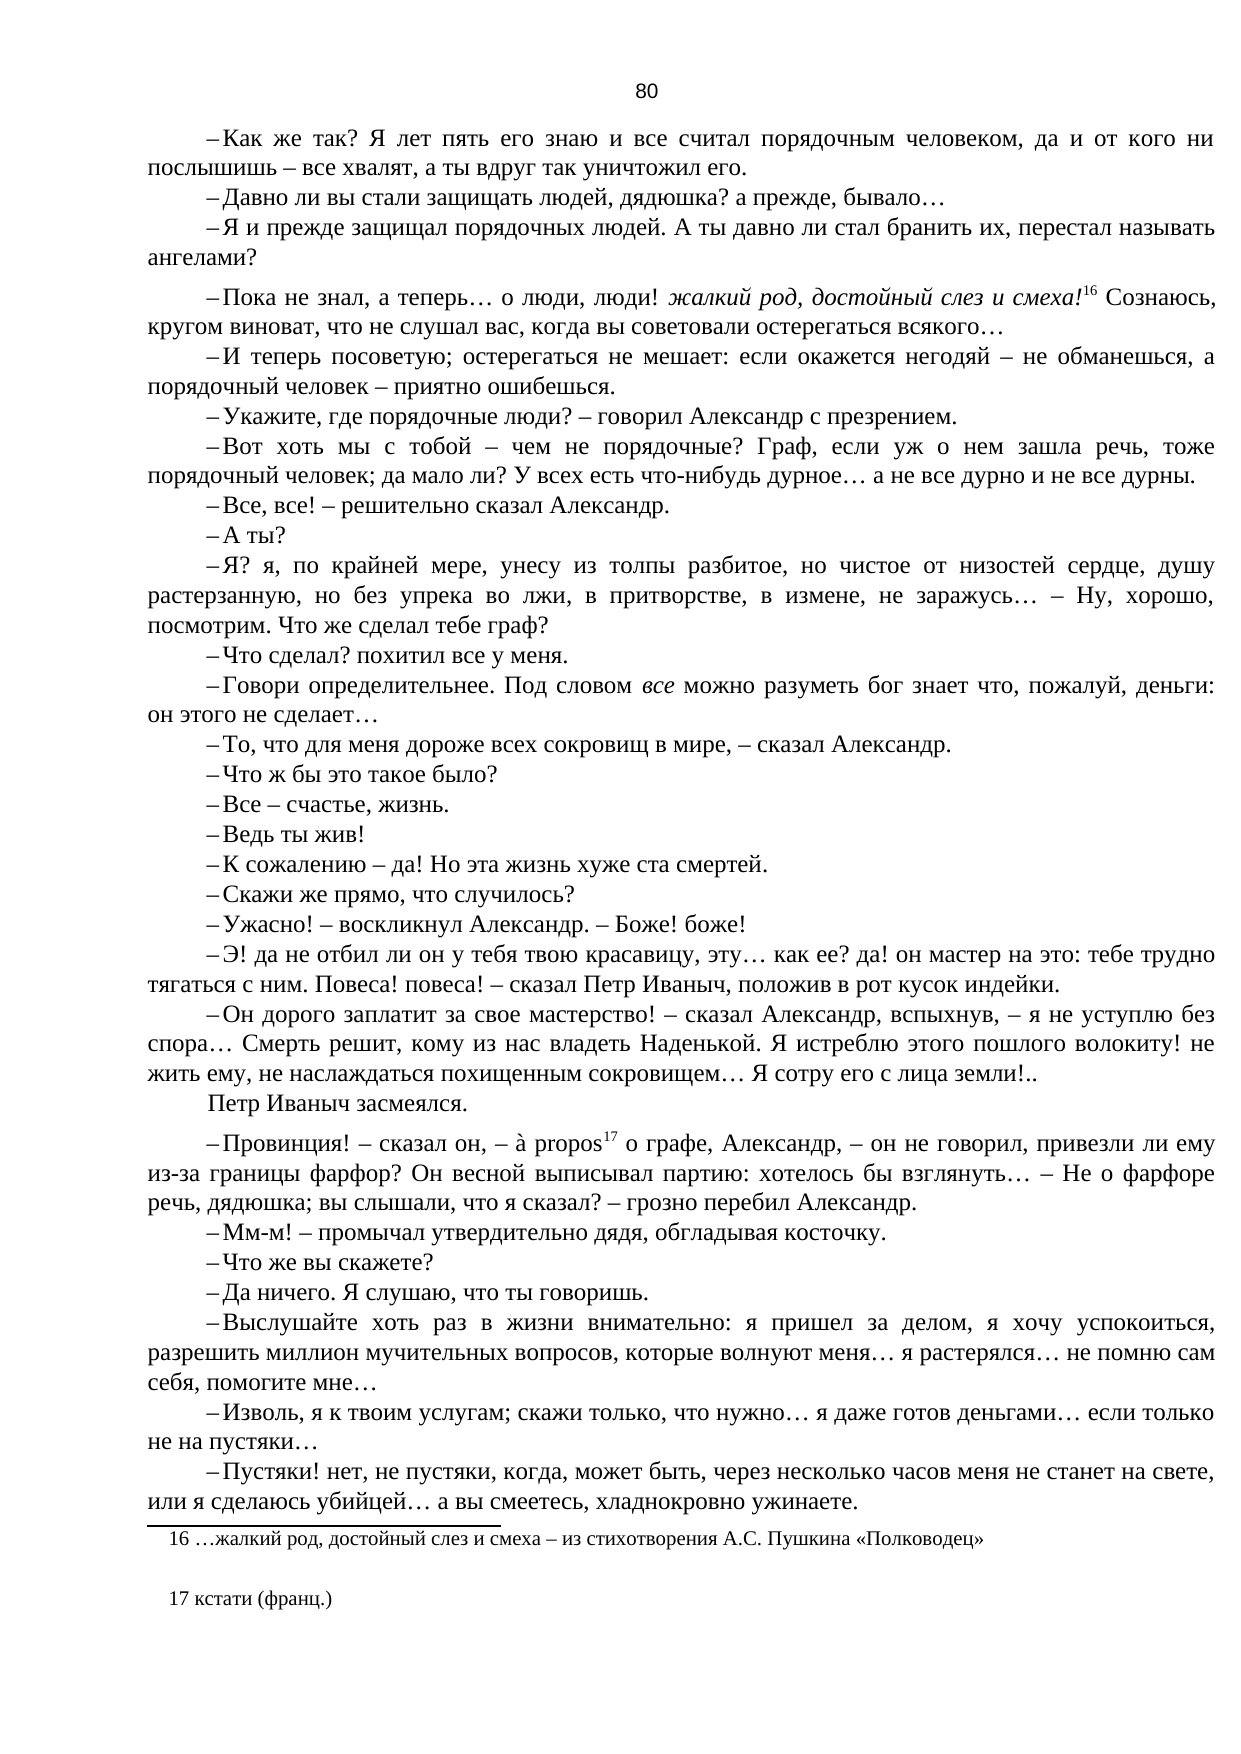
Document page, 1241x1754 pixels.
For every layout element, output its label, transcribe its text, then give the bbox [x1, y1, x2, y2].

list Пустяки! нет, не пустяки, когда, может быть, через несколько часов меня не станет на свете, или я сделаюсь убийцей… а вы смеетесь, хладнокровно ужинаете. [147, 1456, 1216, 1514]
list Провинция! – сказал он, – à propos о графе, Александр, – он не говорил, привезли ли ему из-за границы фарфор? Он весной выписывал партию: хотелось бы взглянуть… – Не о фарфоре речь, дядюшка; вы слышали, что я сказал? – грозно перебил Александр. [147, 1128, 1216, 1216]
list Давно ли вы стали защищать людей, дядюшка? а прежде, бывало… [147, 182, 1216, 211]
list Я и прежде защищал порядочных людей. А ты давно ли стал бранить их, перестал называть ангелами? [147, 212, 1216, 271]
list Как же так? Я лет пять его знаю и все считал порядочным человеком, да и от кого ни послышишь – все хвалят, а ты вдруг так уничтожил его. [147, 123, 1216, 181]
list Что сделал? похитил все у меня. [147, 640, 1216, 668]
list Ведь ты жив! [147, 819, 1216, 848]
list Укажите, где порядочные люди? – говорил Александр с презрением. [147, 401, 1216, 430]
list То, что для меня дороже всех сокровищ в мире, – сказал Александр. [147, 729, 1216, 758]
list Он дорого заплатит за свое мастерство! – сказал Александр, вспыхнув, – я не уступлю без спора… Смерть решит, кому из нас владеть Наденькой. Я истреблю этого пошлого волокиту! не жить ему, не наслаждаться похищенным сокровищем… Я сотру его с лица земли!.. [147, 999, 1216, 1087]
text Петр Иваныч засмеялся. [207, 1088, 1216, 1117]
list Э! да не отбил ли он у тебя твою красавицу, эту… как ее? да! он мастер на это: тебе трудно тягаться с ним. Повеса! повеса! – сказал Петр Иваныч, положив в рот кусок индейки. [147, 939, 1216, 998]
list Пока не знал, а теперь… о люди, люди! жалкий род, достойный слез и смеха! Сознаюсь, кругом виноват, что не слушал вас, когда вы советовали остерегаться всякого… [147, 282, 1216, 340]
list Да ничего. Я слушаю, что ты говоришь. [147, 1277, 1216, 1306]
list Ужасно! – воскликнул Александр. – Боже! боже! [147, 909, 1216, 938]
list Выслушайте хоть раз в жизни внимательно: я пришел за делом, я хочу успокоиться, разрешить миллион мучительных вопросов, которые волнуют меня… я растерялся… не помню сам себя, помогите мне… [147, 1307, 1216, 1395]
list Я? я, по крайней мере, унесу из толпы разбитое, но чистое от низостей сердце, душу растерзанную, но без упрека во лжи, в притворстве, в измене, не заражусь… – Ну, хорошо, посмотрим. Что же сделал тебе граф? [147, 551, 1216, 638]
list Что ж бы это такое было? [147, 759, 1216, 788]
list Что же вы скажете? [147, 1247, 1216, 1276]
list Скажи же прямо, что случилось? [147, 879, 1216, 908]
list И теперь посоветую; остерегаться не мешает: если окажется негодяй – не обманешься, а порядочный человек – приятно ошибешься. [147, 341, 1216, 400]
list …жалкий род, достойный слез и смеха – из стихотворения А.С. Пушкина «Полководец» [168, 1526, 1217, 1550]
list Мм-м! – промычал утвердительно дядя, обгладывая косточку. [147, 1217, 1216, 1246]
list Изволь, я к твоим услугам; скажи только, что нужно… я даже готов деньгами… если только не на пустяки… [147, 1397, 1216, 1455]
list А ты? [147, 521, 1216, 549]
list Все, все! – решительно сказал Александр. [147, 491, 1216, 519]
list Говори определительнее. Под словом все можно разуметь бог знает что, пожалуй, деньги: он этого не сделает… [147, 670, 1216, 728]
list К сожалению – да! Но эта жизнь хуже ста смертей. [147, 849, 1216, 878]
list кстати (франц.) [168, 1586, 1217, 1610]
list Все – счастье, жизнь. [147, 789, 1216, 818]
list Вот хоть мы с тобой – чем не порядочные? Граф, если уж о нем зашла речь, тоже порядочный человек; да мало ли? У всех есть что-нибудь дурное… а не все дурно и не все дурны. [147, 431, 1216, 489]
